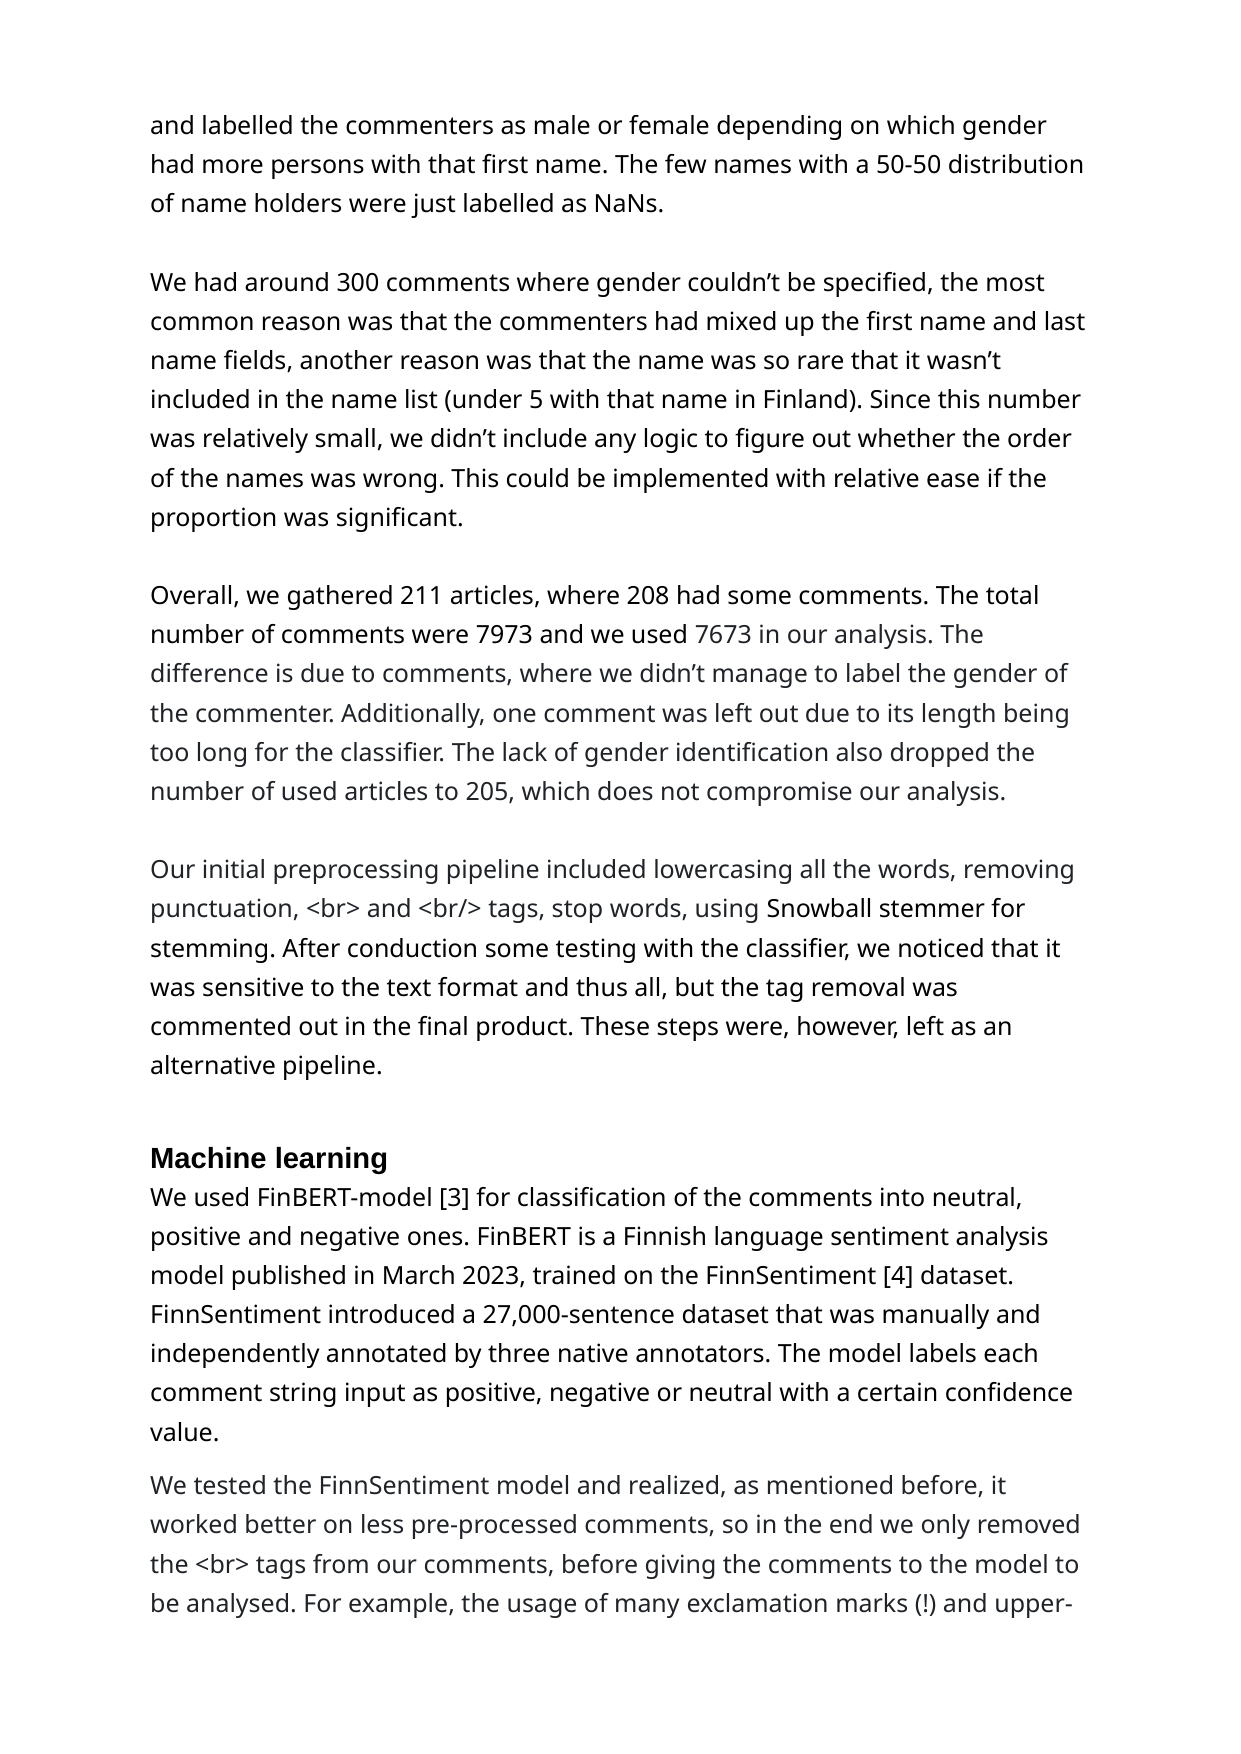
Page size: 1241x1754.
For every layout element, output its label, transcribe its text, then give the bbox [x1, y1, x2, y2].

text Overall, we gathered 211 articles, where 208 had some comments. The total number of comments were 7973 and we used 7673 in our analysis. The difference is due to comments, where we didn’t manage to label the gender of the commenter. Additionally, one comment was left out due to its length being too long for the classifier. The lack of gender identification also dropped the number of used articles to 205, which does not compromise our analysis. [150, 578, 1095, 808]
text Our initial preprocessing pipeline included lowercasing all the words, removing punctuation, <br> and <br/> tags, stop words, using Snowball stemmer for stemming. After conduction some testing with the classifier, we noticed that it was sensitive to the text format and thus all, but the tag removal was commented out in the final product. These steps were, however, left as an alternative pipeline. [150, 852, 1095, 1082]
text We tested the FinnSentiment model and realized, as mentioned before, it worked better on less pre-processed comments, so in the end we only removed the <br> tags from our comments, before giving the comments to the model to be analysed. For example, the usage of many exclamation marks (!) and upper- [150, 1468, 1095, 1619]
text We had around 300 comments where gender couldn’t be specified, the most common reason was that the commenters had mixed up the first name and last name fields, another reason was that the name was so rare that it wasn’t included in the name list (under 5 with that name in Finland). Since this number was relatively small, we didn’t include any logic to figure out whether the order of the names was wrong. This could be implemented with relative ease if the proportion was significant. [150, 264, 1095, 533]
text and labelled the commenters as male or female depending on which gender had more persons with that first name. The few names with a 50-50 distribution of name holders were just labelled as NaNs. [150, 108, 1095, 220]
subtitle Machine learning [150, 1141, 1090, 1174]
text We used FinBERT-model [3] for classification of the comments into neutral, positive and negative ones. FinBERT is a Finnish language sentiment analysis model published in March 2023, trained on the FinnSentiment [4] dataset. FinnSentiment introduced a 27,000-sentence dataset that was manually and independently annotated by three native annotators. The model labels each comment string input as positive, negative or neutral with a certain confidence value. [150, 1179, 1090, 1448]
